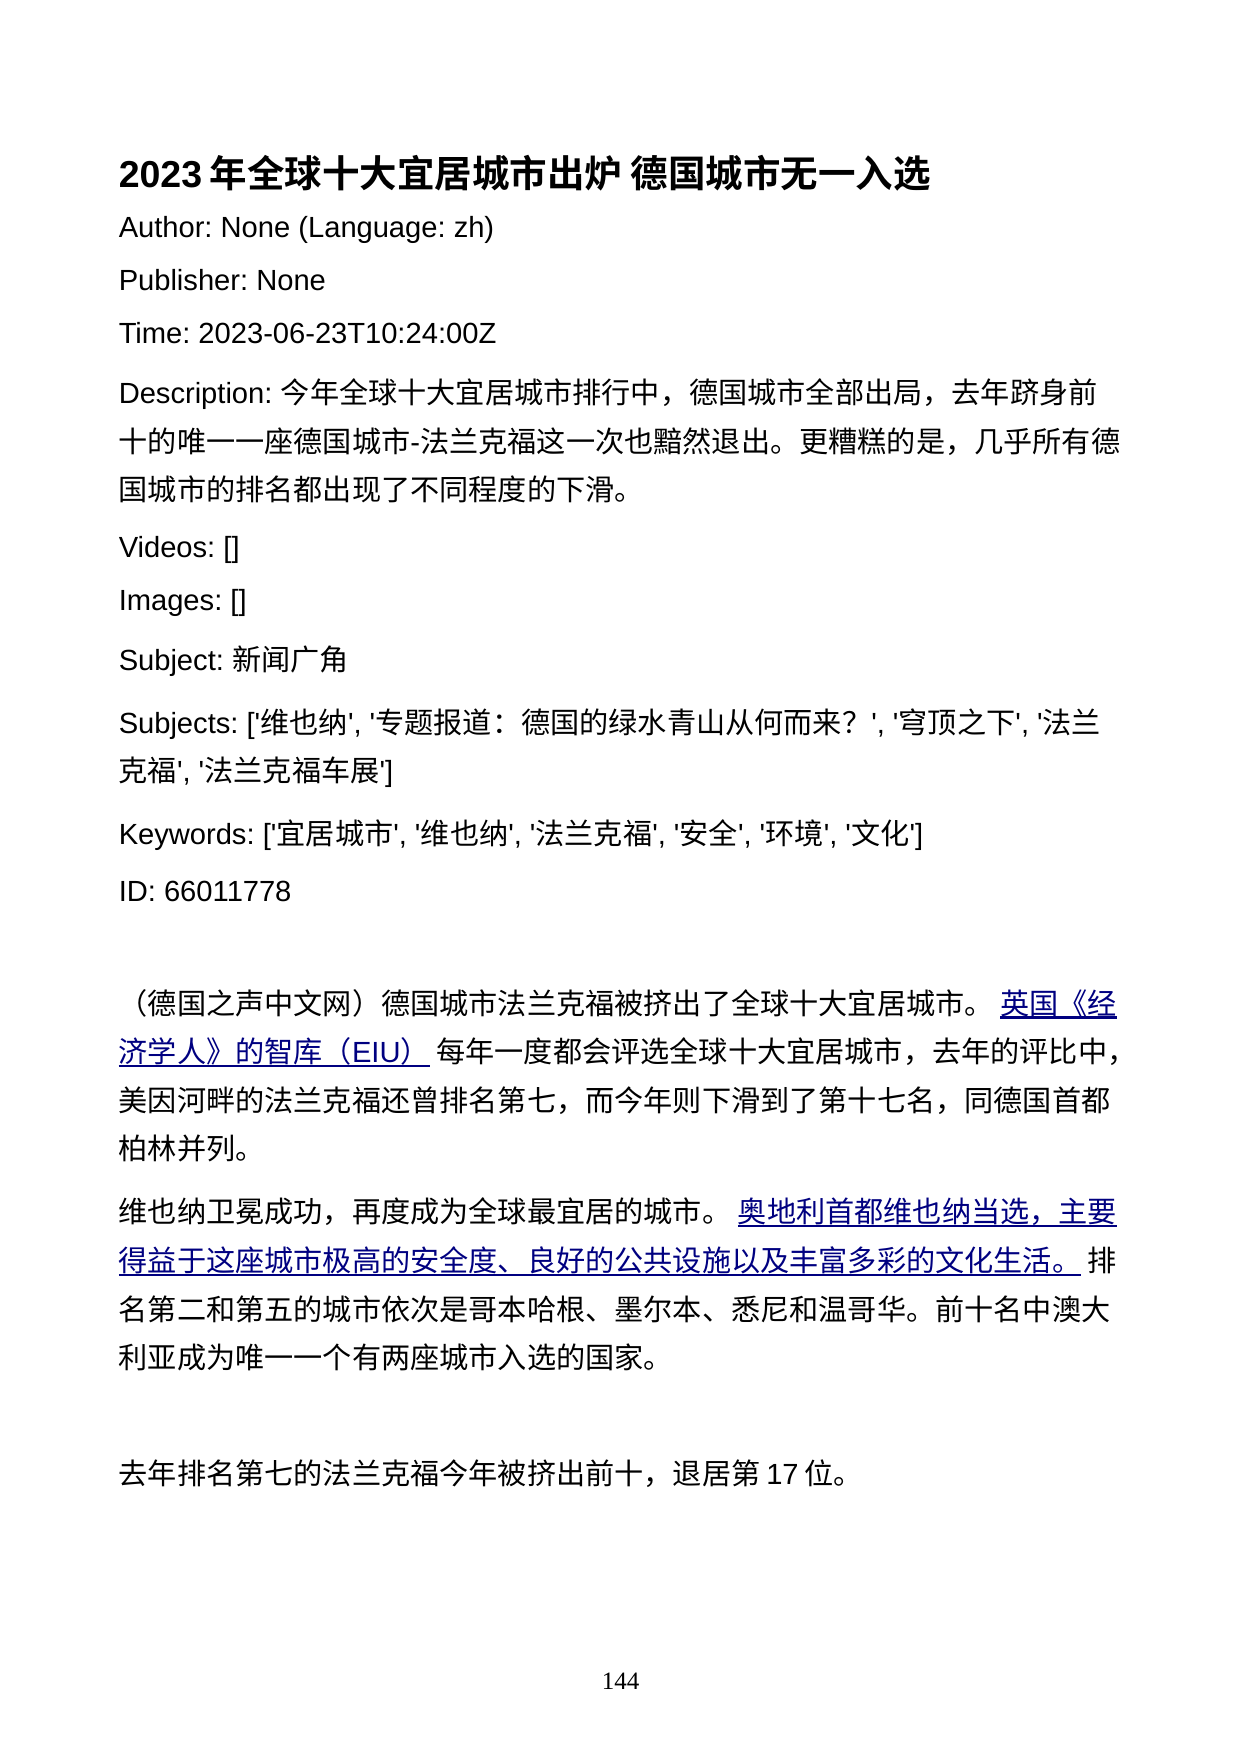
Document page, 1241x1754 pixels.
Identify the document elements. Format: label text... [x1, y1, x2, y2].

text 维也纳卫冕成功，再度成为全球最宜居的城市。 奥地利首都维也纳当选，主要得益于这座城市极高的安全度、良好的公共设施以及丰富多彩的文化生活。 排名第二和第五的城市依次是哥本哈根、墨尔本、悉尼和温哥华。前十名中澳大利亚成为唯一一个有两座城市入选的国家。 [118, 1189, 1122, 1377]
subtitle 2023年全球十大宜居城市出炉 德国城市无一入选 [118, 143, 1122, 198]
text Videos: [] [118, 530, 1122, 563]
text （德国之声中文网）德国城市法兰克福被挤出了全球十大宜居城市。 英国《经济学人》的智库（EIU） 每年一度都会评选全球十大宜居城市，去年的评比中，美因河畔的法兰克福还曾排名第七，而今年则下滑到了第十七名，同德国首都柏林并列。 [118, 980, 1122, 1168]
text Publisher: None [118, 263, 1122, 297]
text Time: 2023-06-23T10:24:00Z [118, 317, 1122, 350]
text 去年排名第七的法兰克福今年被挤出前十，退居第17位。 [118, 1451, 1122, 1493]
text Description: 今年全球十大宜居城市排行中，德国城市全部出局，去年跻身前十的唯一一座德国城市-法兰克福这一次也黯然退出。更糟糕的是，几乎所有德国城市的排名都出现了不同程度的下滑。 [118, 370, 1122, 509]
text Subject: 新闻广角 [118, 636, 1122, 678]
text Author: None (Language: zh) [118, 210, 1122, 244]
text ID: 66011778 [118, 874, 1122, 908]
text Keywords: ['宜居城市', '维也纳', '法兰克福', '安全', '环境', '文化'] [118, 811, 1122, 853]
text Images: [] [118, 583, 1122, 617]
text Subjects: ['维也纳', '专题报道：德国的绿水青山从何而来？', '穹顶之下', '法兰克福', '法兰克福车展'] [118, 699, 1122, 790]
